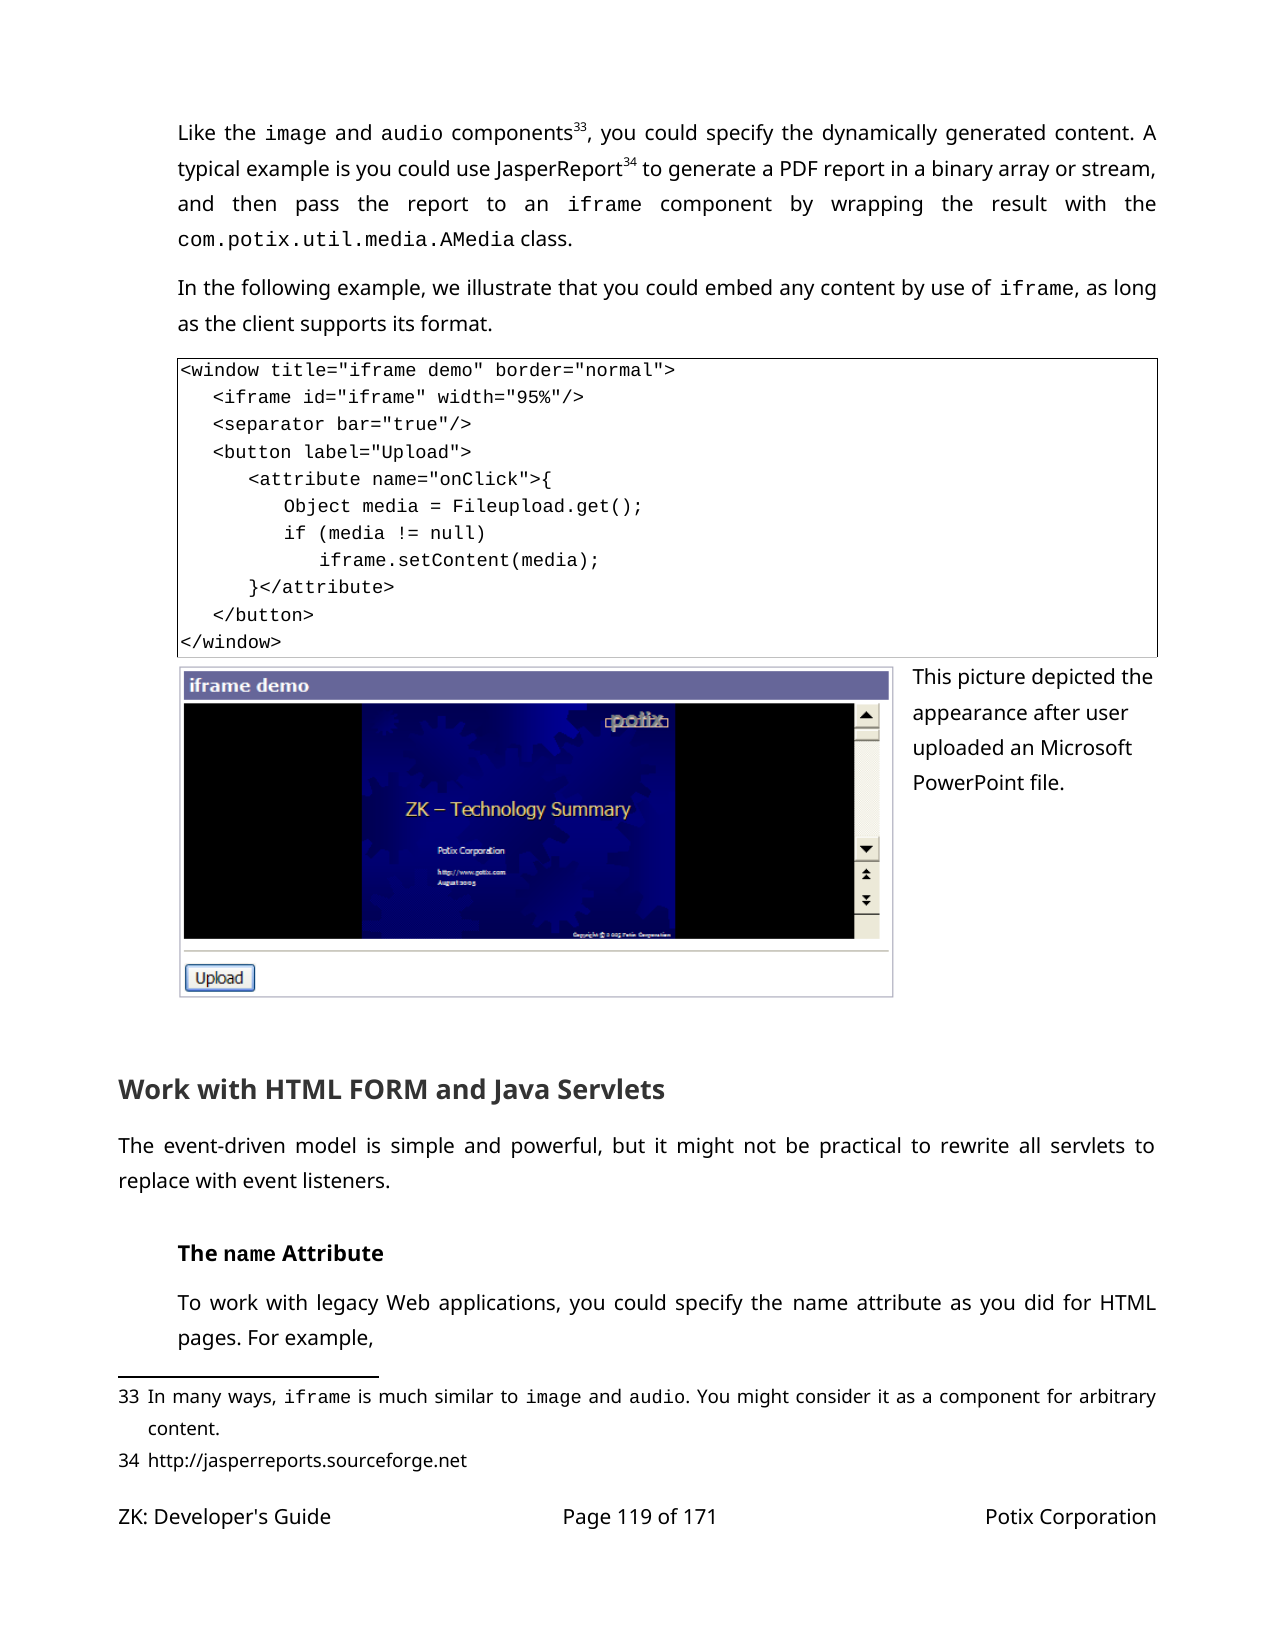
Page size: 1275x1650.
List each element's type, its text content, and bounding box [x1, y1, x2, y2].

picture [177, 662, 898, 1001]
text Like the image and audio components, you could specify the dynamically generated content. A typical example is you could use JasperReport to generate a PDF report in a binary array or stream, and then pass the report to an iframe component by wrapping the result with the com.potix.util.media.AMedia class. [177, 118, 1157, 253]
table_header [898, 663, 912, 1000]
text </button> [178, 603, 1157, 627]
text <attribute name="onClick">{ [178, 467, 1157, 491]
text In many ways, iframe is much similar to image and audio. You might consider it as a component for arbitrary content. [118, 1383, 1157, 1441]
subtitle Work with HTML FORM and Java Servlets [118, 1071, 1157, 1108]
text <window title="iframe demo" border="normal"> [178, 359, 1157, 382]
subtitle The name Attribute [177, 1237, 1157, 1267]
text <iframe id="iframe" width="95%"/> [178, 385, 1157, 409]
text if (media != null) [178, 521, 1157, 545]
text iframe.setContent(media); [178, 548, 1157, 572]
table_header This picture depicted the appearance after user uploaded an Microsoft PowerPoint file. [912, 663, 1156, 1000]
text <button label="Upload"> [178, 439, 1157, 464]
text http://jasperreports.sourceforge.net [118, 1447, 1157, 1473]
text }</attribute> [178, 575, 1157, 600]
text </window> [178, 630, 1157, 657]
text To work with legacy Web applications, you could specify the name attribute as you did for HTML pages. For example, [177, 1288, 1157, 1352]
text The event-driven model is simple and powerful, but it might not be practical to rewrite all servlets to replace with event listeners. [118, 1131, 1157, 1195]
text <separator bar="true"/> [178, 412, 1157, 437]
text Object media = Fileupload.get(); [178, 494, 1157, 518]
text In the following example, we illustrate that you could embed any content by use of iframe, as long as the client supports its format. [177, 273, 1157, 337]
